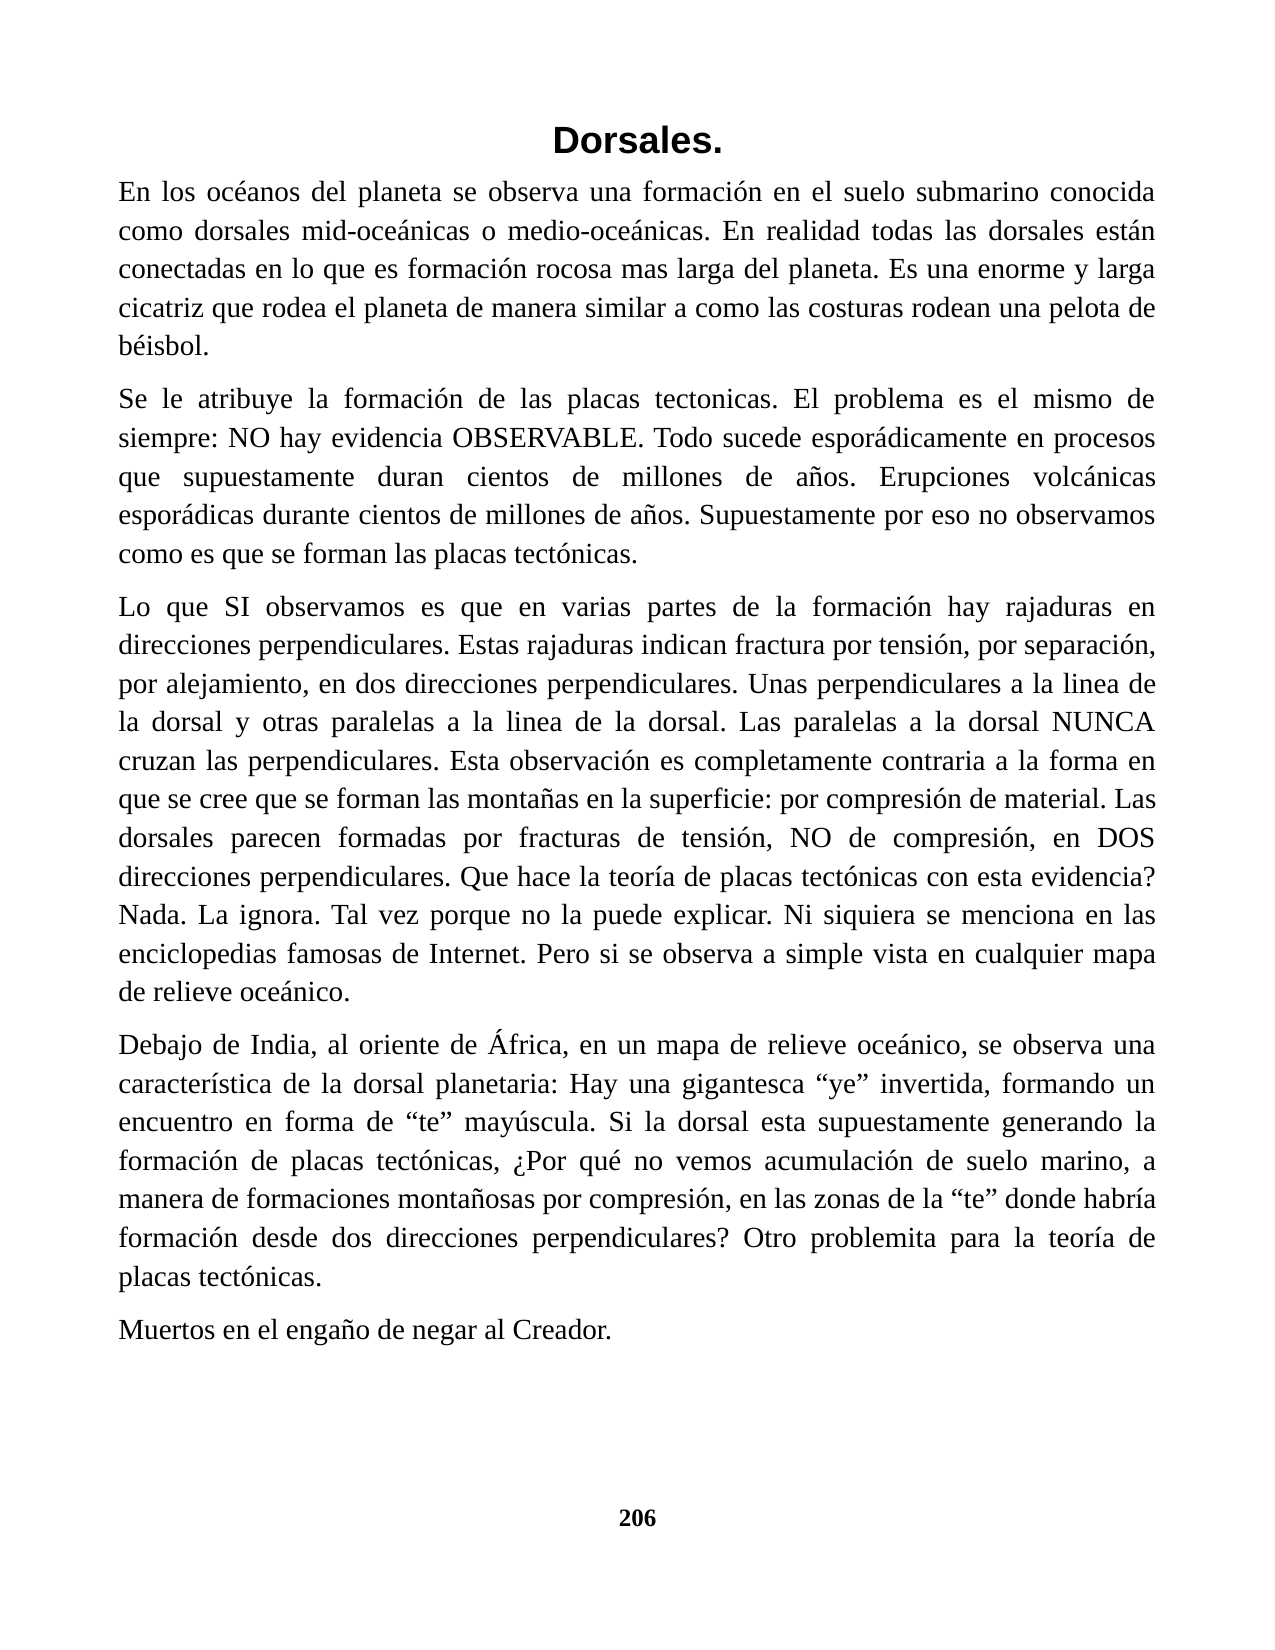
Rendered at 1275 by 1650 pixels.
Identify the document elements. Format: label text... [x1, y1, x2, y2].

subtitle Dorsales. [118, 118, 1157, 162]
text Debajo de India, al oriente de África, en un mapa de relieve oceánico, se observa una característica de la dorsal planetaria: Hay una gigantesca “ye” invertida, formando un encuentro en forma de “te” mayúscula. Si la dorsal esta supuestamente generando la formación de placas tectónicas, ¿Por qué no vemos acumulación de suelo marino, a manera de formaciones montañosas por compresión, en las zonas de la “te” donde habría formación desde dos direcciones perpendiculares? Otro problemita para la teoría de placas tectónicas. [118, 1027, 1157, 1292]
text Lo que SI observamos es que en varias partes de la formación hay rajaduras en direcciones perpendiculares. Estas rajaduras indican fractura por tensión, por separación, por alejamiento, en dos direcciones perpendiculares. Unas perpendiculares a la linea de la dorsal y otras paralelas a la linea de la dorsal. Las paralelas a la dorsal NUNCA cruzan las perpendiculares. Esta observación es completamente contraria a la forma en que se cree que se forman las montañas en la superficie: por compresión de material. Las dorsales parecen formadas por fracturas de tensión, NO de compresión, en DOS direcciones perpendiculares. Que hace la teoría de placas tectónicas con esta evidencia? Nada. La ignora. Tal vez porque no la puede explicar. Ni siquiera se menciona en las enciclopedias famosas de Internet. Pero si se observa a simple vista en cualquier mapa de relieve oceánico. [118, 589, 1157, 1008]
text Muertos en el engaño de negar al Creador. [118, 1312, 1157, 1345]
text Se le atribuye la formación de las placas tectonicas. El problema es el mismo de siempre: NO hay evidencia OBSERVABLE. Todo sucede esporádicamente en procesos que supuestamente duran cientos de millones de años. Erupciones volcánicas esporádicas durante cientos de millones de años. Supuestamente por eso no observamos como es que se forman las placas tectónicas. [118, 382, 1157, 569]
text En los océanos del planeta se observa una formación en el suelo submarino conocida como dorsales mid-oceánicas o medio-oceánicas. En realidad todas las dorsales están conectadas en lo que es formación rocosa mas larga del planeta. Es una enorme y larga cicatriz que rodea el planeta de manera similar a como las costuras rodean una pelota de béisbol. [118, 174, 1157, 362]
